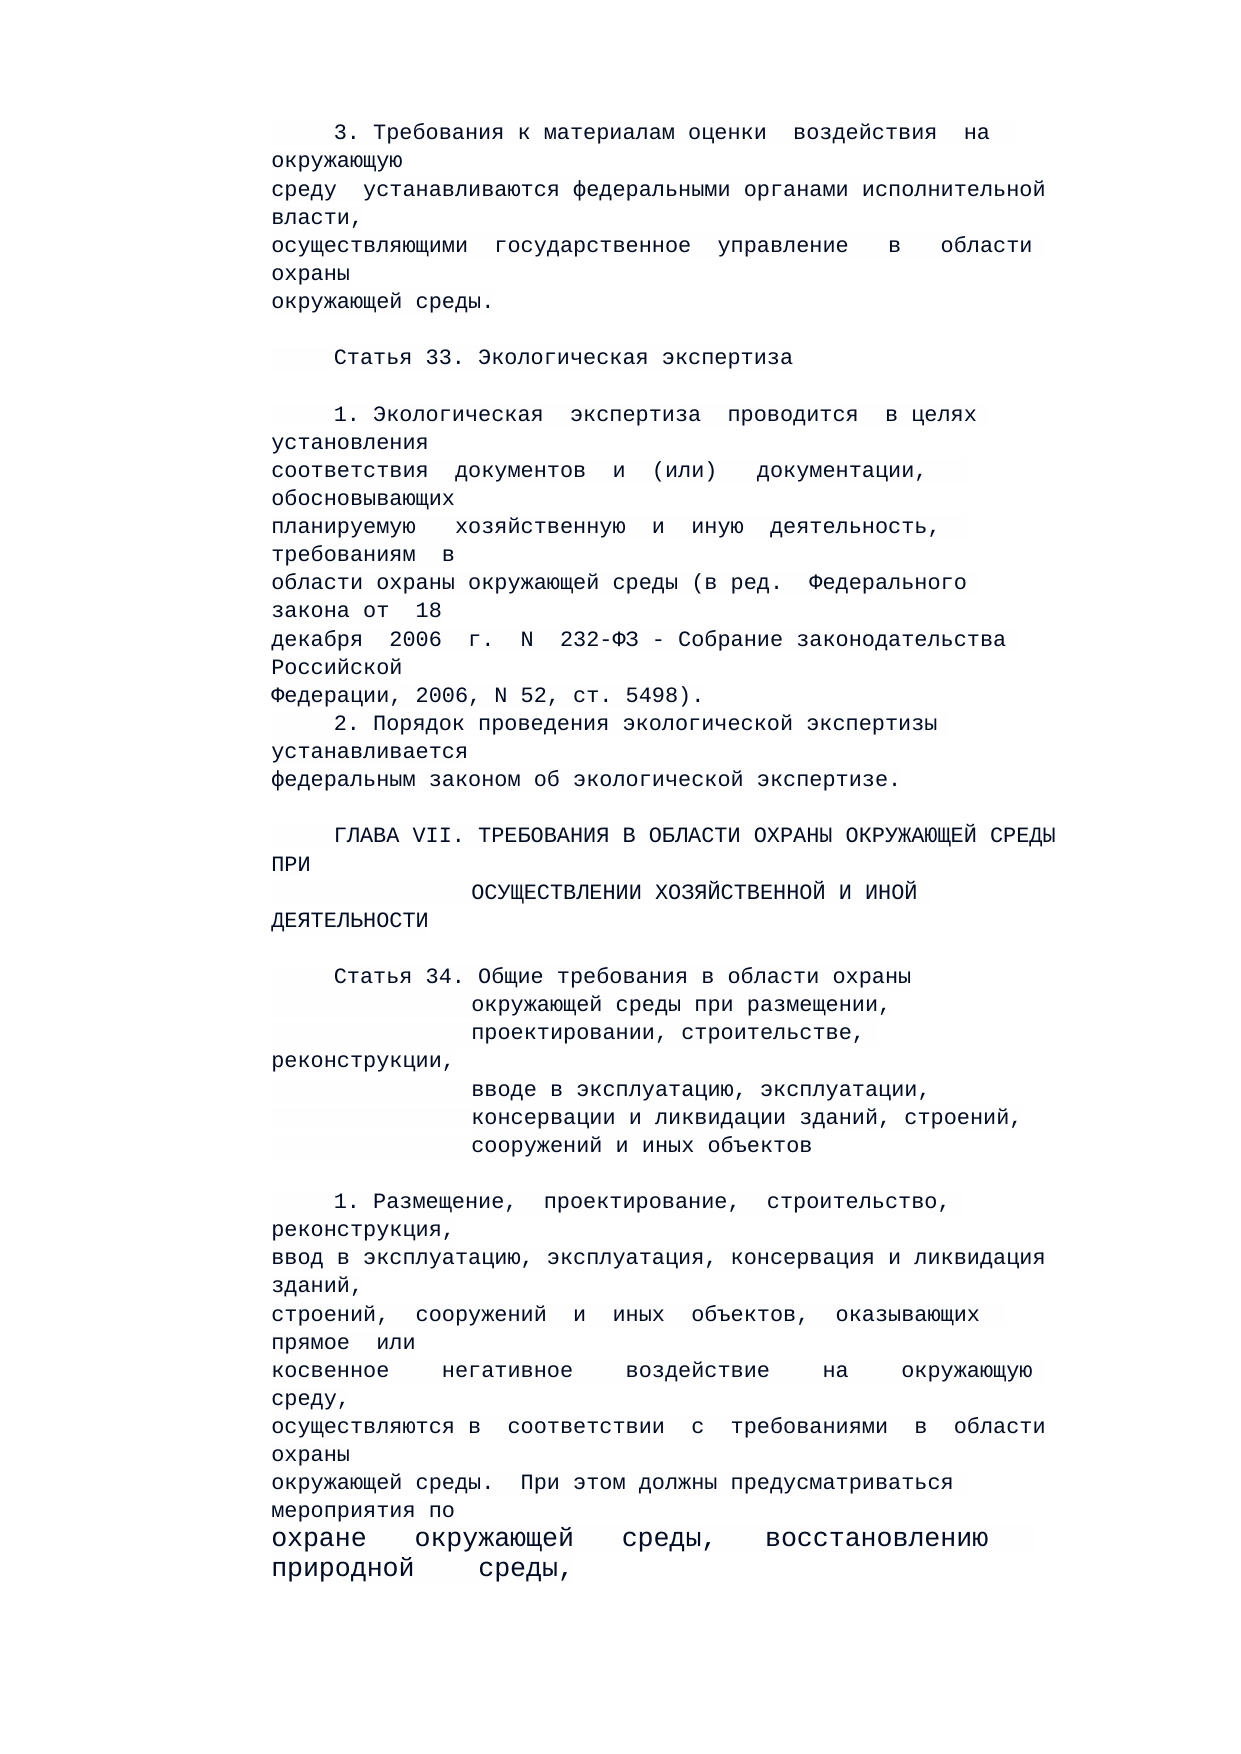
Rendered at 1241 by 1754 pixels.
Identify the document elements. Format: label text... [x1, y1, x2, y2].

text окружающей среды. [271, 287, 1058, 315]
text окружающей среды при размещении, [271, 990, 1058, 1018]
text консервации и ликвидации зданий, строений, [271, 1102, 1058, 1131]
text ввод в эксплуатацию, эксплуатация, консервация и ликвидация зданий, [271, 1243, 1058, 1299]
text декабря 2006 г. N 232-ФЗ - Собрание законодательства Российской [271, 624, 1058, 681]
text среду устанавливаются федеральными органами исполнительной власти, [271, 174, 1058, 231]
text 2. Порядок проведения экологической экспертизы устанавливается [271, 709, 1058, 765]
text Статья 34. Общие требования в области охраны [271, 962, 1058, 990]
text 3. Требования к материалам оценки воздействия на окружающую [271, 118, 1058, 174]
text федеральным законом об экологической экспертизе. [271, 765, 1058, 793]
text ОСУЩЕСТВЛЕНИИ ХОЗЯЙСТВЕННОЙ И ИНОЙ ДЕЯТЕЛЬНОСТИ [271, 877, 1058, 934]
text косвенное негативное воздействие на окружающую среду, [271, 1356, 1058, 1412]
text осуществляющими государственное управление в области охраны [271, 231, 1058, 287]
text проектировании, строительстве, реконструкции, [271, 1018, 1058, 1074]
text окружающей среды. При этом должны предусматриваться мероприятия по [271, 1468, 1058, 1524]
text 1. Размещение, проектирование, строительство, реконструкция, [271, 1187, 1058, 1243]
text строений, сооружений и иных объектов, оказывающих прямое или [271, 1299, 1058, 1356]
text планируемую хозяйственную и иную деятельность, требованиям в [271, 512, 1058, 568]
text соответствия документов и (или) документации, обосновывающих [271, 456, 1058, 512]
text охране окружающей среды, восстановлению природной среды, [271, 1524, 1058, 1584]
text области охраны окружающей среды (в ред. Федерального закона от 18 [271, 568, 1058, 624]
text Федерации, 2006, N 52, ст. 5498). [271, 681, 1058, 709]
text 1. Экологическая экспертиза проводится в целях установления [271, 399, 1058, 456]
text вводе в эксплуатацию, эксплуатации, [271, 1074, 1058, 1102]
text Статья 33. Экологическая экспертиза [271, 343, 1058, 371]
text сооружений и иных объектов [271, 1131, 1058, 1159]
text ГЛАВА VII. ТРЕБОВАНИЯ В ОБЛАСТИ ОХРАНЫ ОКРУЖАЮЩЕЙ СРЕДЫ ПРИ [271, 821, 1058, 877]
text осуществляются в соответствии с требованиями в области охраны [271, 1412, 1058, 1468]
